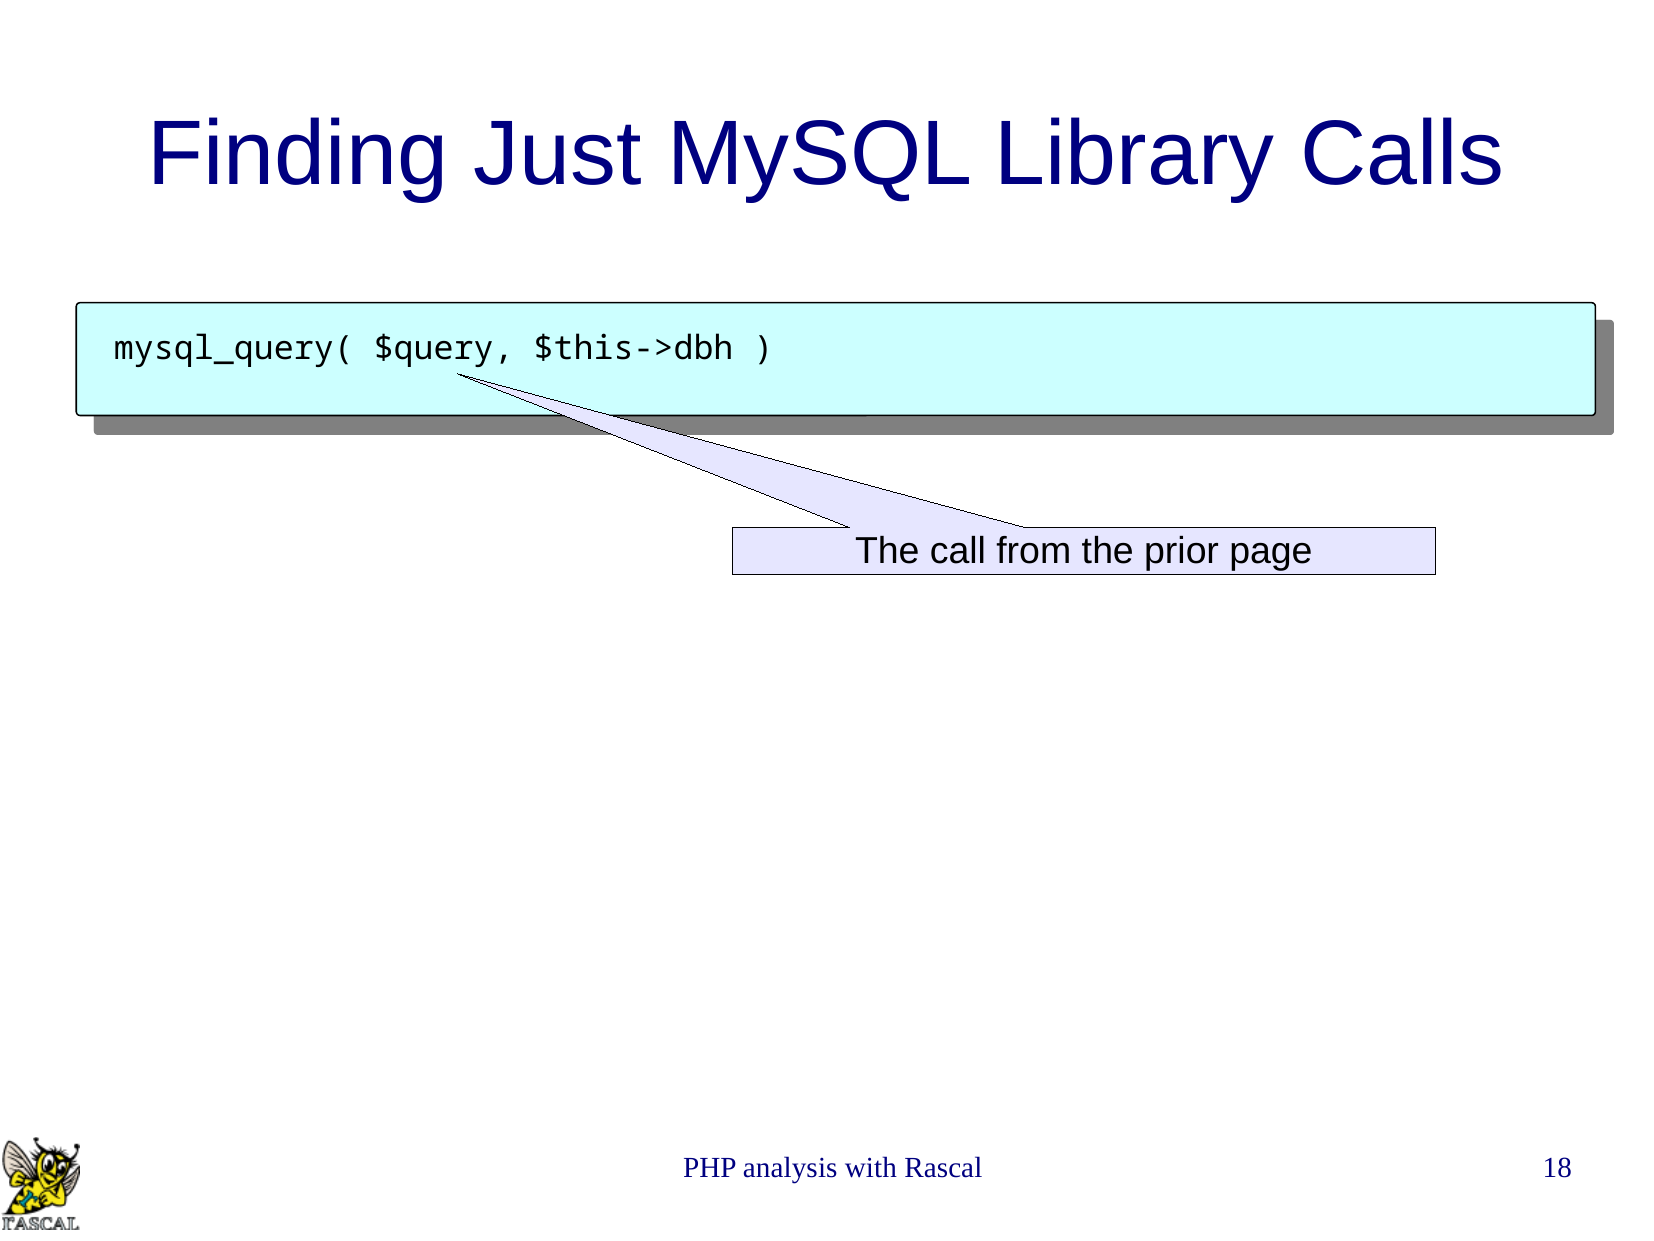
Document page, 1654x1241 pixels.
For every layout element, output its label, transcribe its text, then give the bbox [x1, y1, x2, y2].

picture [1, 1137, 80, 1230]
text_box [76, 302, 1596, 416]
title Finding Just MySQL Library Calls [82, 49, 1571, 257]
text_box mysql_query( $query, $this->dbh ) [99, 316, 1591, 867]
